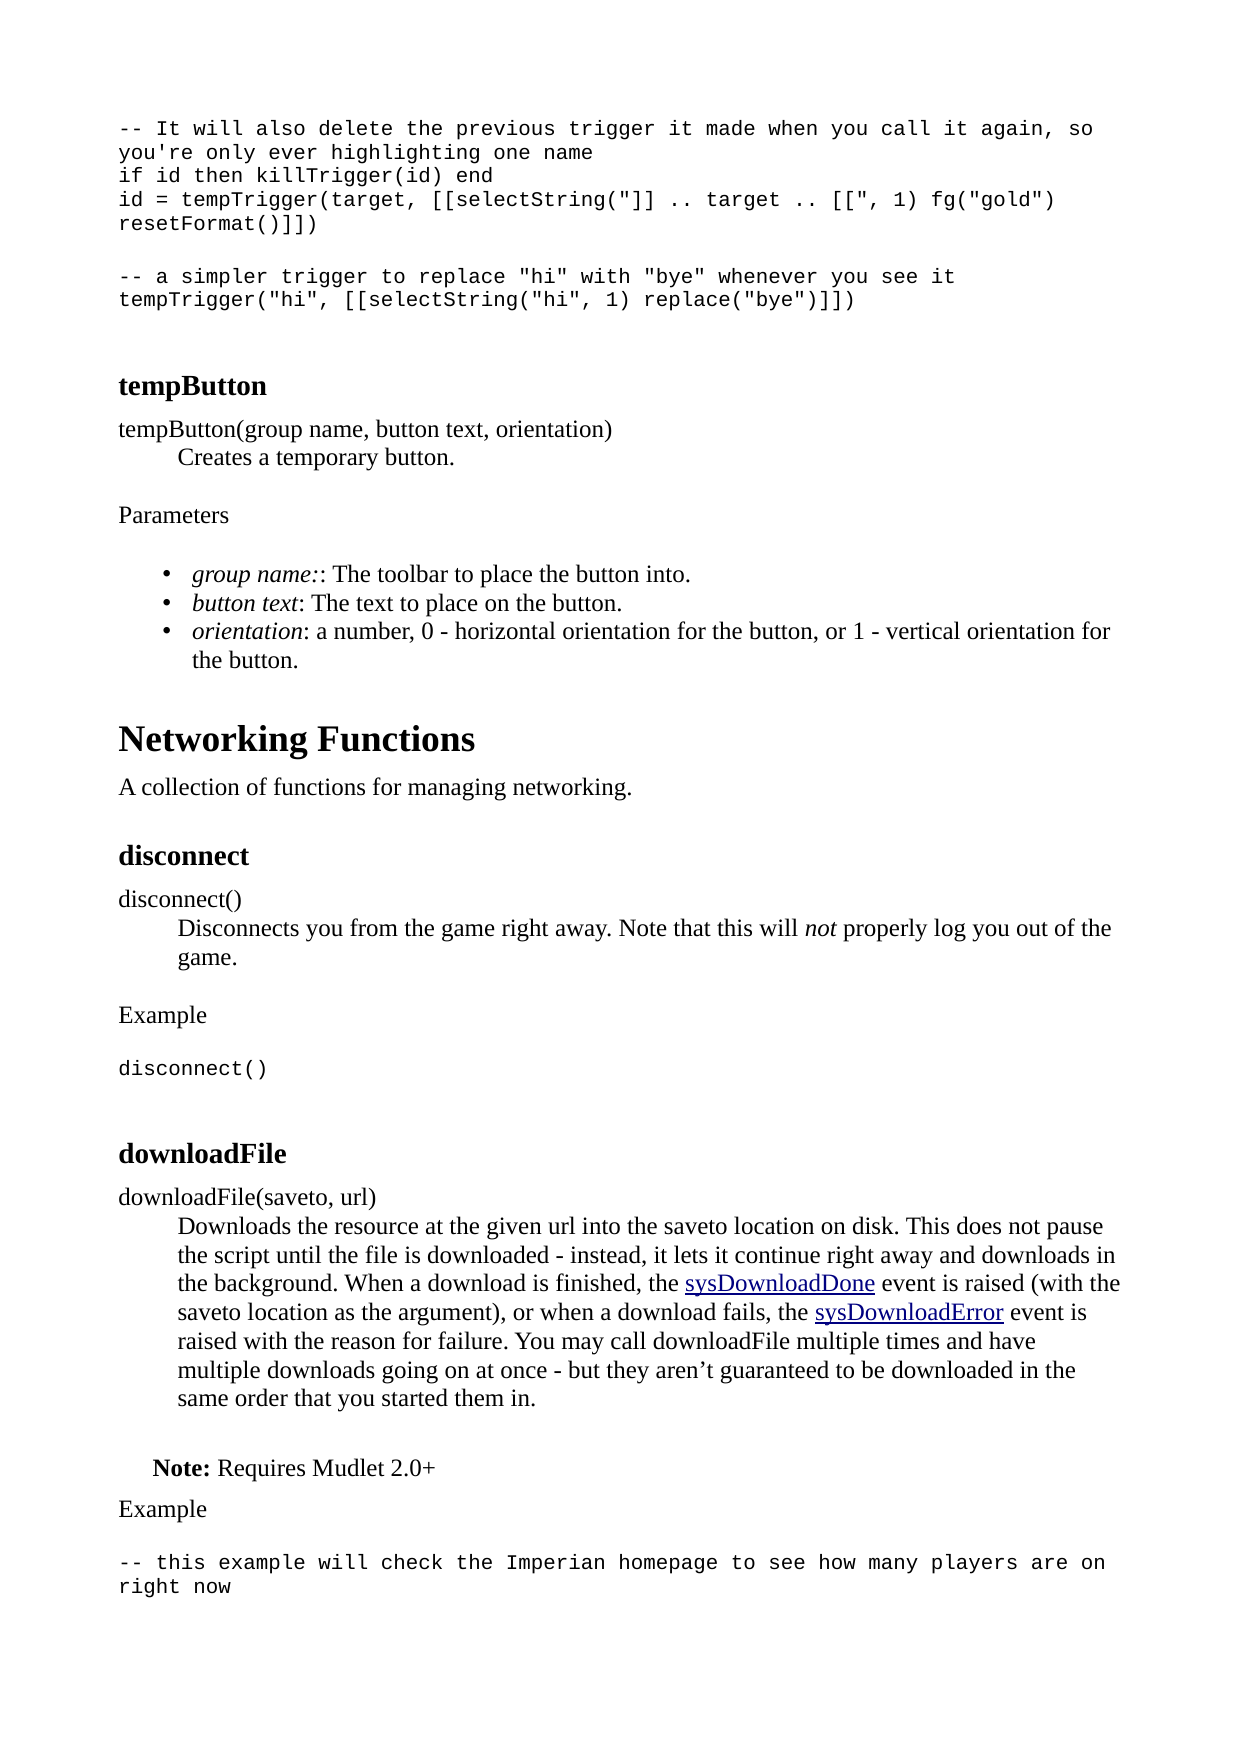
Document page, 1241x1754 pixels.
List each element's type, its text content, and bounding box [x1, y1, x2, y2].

text -- a simpler trigger to replace "hi" with "bye" whenever you see it [118, 266, 1122, 289]
list button text: The text to place on the button. [162, 588, 1122, 616]
text -- this example will check the Imperian homepage to see how many players are on right now [118, 1552, 1122, 1599]
subtitle Parameters [118, 501, 1122, 529]
subtitle tempButton [118, 368, 1122, 401]
text Note: Requires Mudlet 2.0+ [118, 1442, 1122, 1481]
subtitle Example [118, 1494, 1122, 1523]
text tempTrigger("hi", [[selectString("hi", 1) replace("bye")]]) [118, 289, 1122, 313]
subtitle downloadFile(saveto, url) [118, 1182, 1122, 1211]
subtitle Networking Functions [118, 716, 1122, 759]
list Downloads the resource at the given url into the saveto location on disk. This does not pause the script until the file is downloaded - instead, it lets it continue right away and downloads in the background. When a download is finished, the sysDownloadDone event is raised (with the saveto location as the argument), or when a download fails, the sysDownloadError event is raised with the reason for failure. You may call downloadFile multiple times and have multiple downloads going on at once - but they aren’t guaranteed to be downloaded in the same order that you started them in. [177, 1211, 1122, 1412]
list group name:: The toolbar to place the button into. [162, 559, 1122, 588]
text if id then killTrigger(id) end [118, 165, 1122, 189]
list Creates a temporary button. [177, 442, 1122, 471]
subtitle downloadFile [118, 1136, 1122, 1170]
text A collection of functions for managing networking. [118, 772, 1122, 801]
text -- It will also delete the previous trigger it made when you call it again, so you're only ever highlighting one name [118, 118, 1122, 165]
subtitle disconnect [118, 838, 1122, 872]
subtitle Example [118, 1000, 1122, 1028]
list orientation: a number, 0 - horizontal orientation for the button, or 1 - vertical orientation for the button. [162, 616, 1122, 674]
subtitle tempButton(group name, button text, orientation) [118, 414, 1122, 442]
text id = tempTrigger(target, [[selectString("]] .. target .. [[", 1) fg("gold") resetFormat()]]) [118, 189, 1122, 236]
subtitle disconnect() [118, 884, 1122, 913]
text disconnect() [118, 1058, 1122, 1082]
list Disconnects you from the game right away. Note that this will not properly log you out of the game. [177, 913, 1122, 970]
